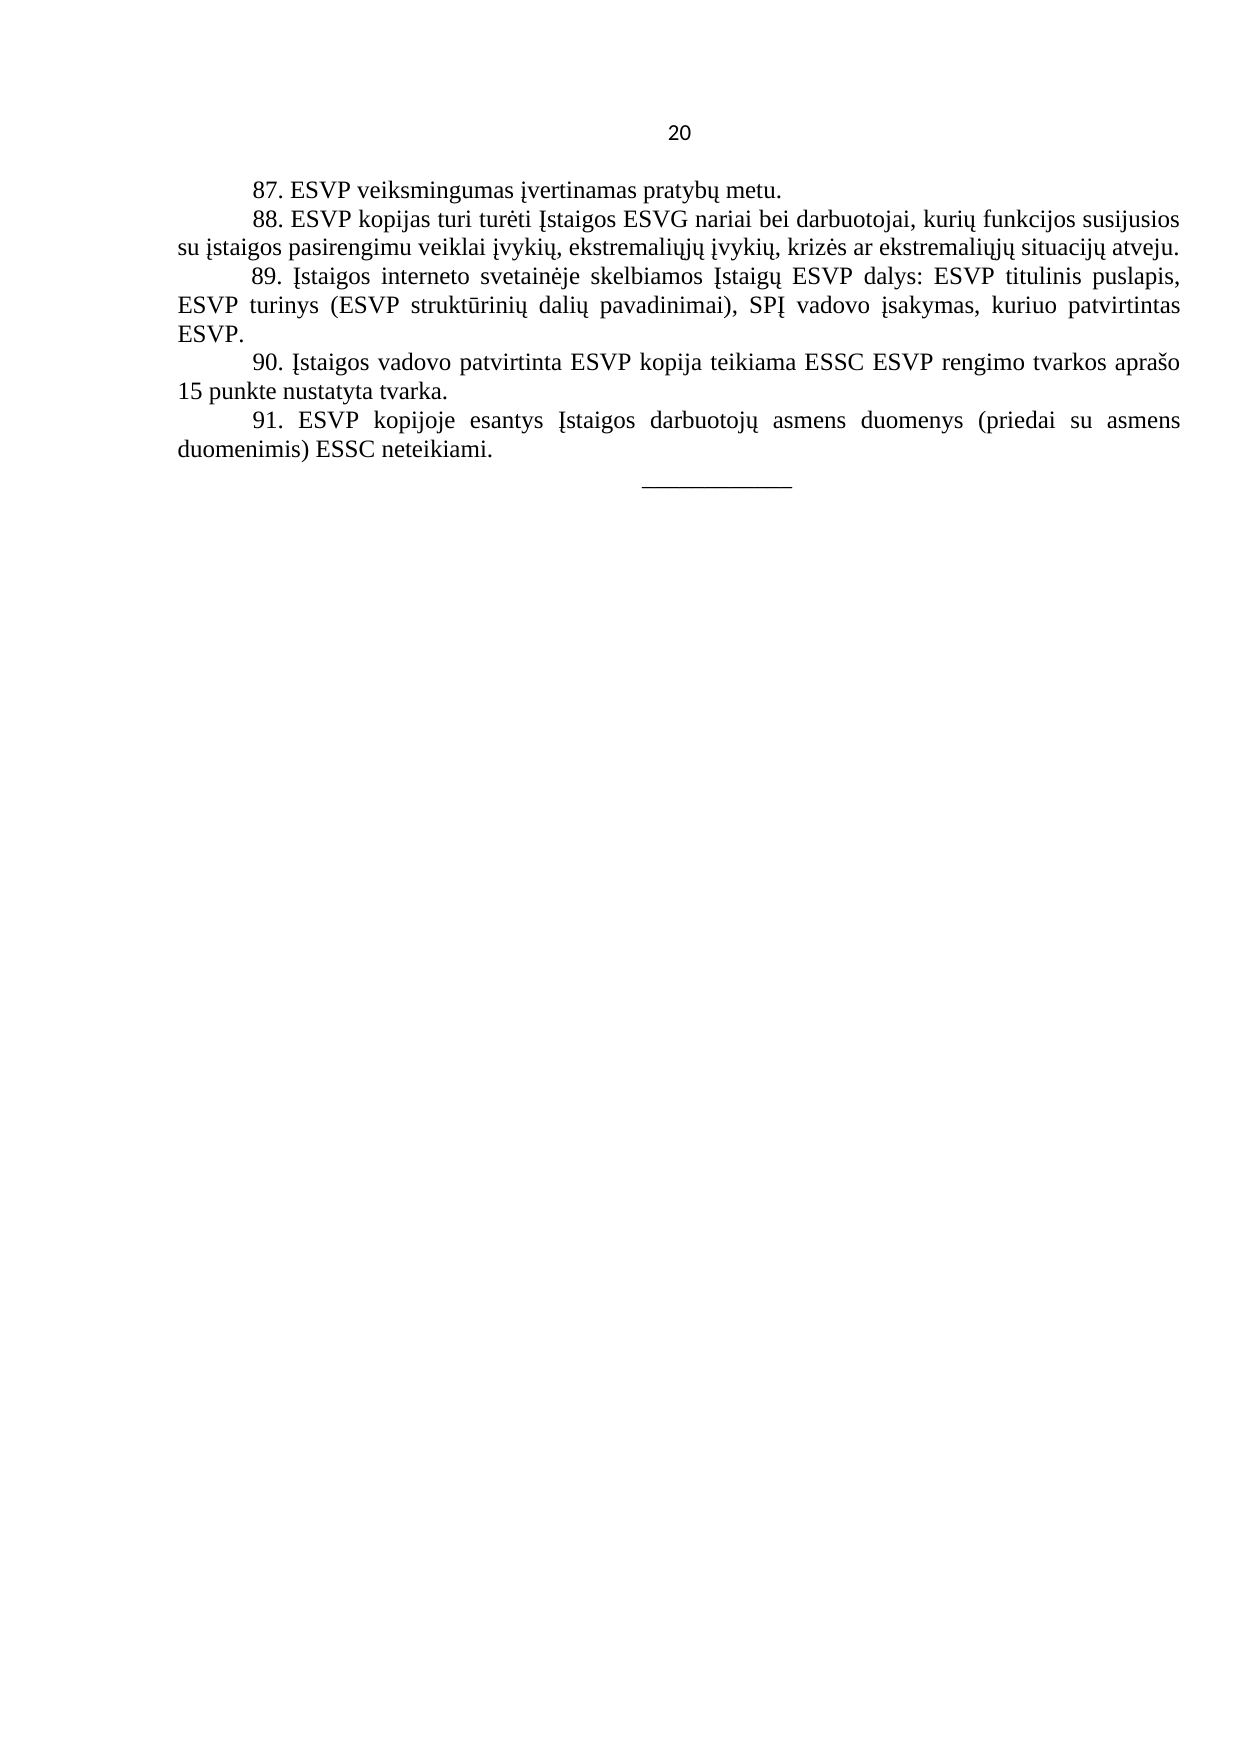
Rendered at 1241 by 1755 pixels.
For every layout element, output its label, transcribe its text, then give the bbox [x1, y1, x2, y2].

text 88. ESVP kopijas turi turėti Įstaigos ESVG nariai bei darbuotojai, kurių funkcijos susijusios su įstaigos pasirengimu veiklai įvykių, ekstremaliųjų įvykių, krizės ar ekstremaliųjų situacijų atveju. [177, 204, 1181, 261]
text 87. ESVP veiksmingumas įvertinamas pratybų metu. [177, 175, 1181, 204]
text ____________ [177, 462, 1181, 491]
text 91. ESVP kopijoje esantys Įstaigos darbuotojų asmens duomenys (priedai su asmens duomenimis) ESSC neteikiami. [177, 405, 1181, 462]
text 89. Įstaigos interneto svetainėje skelbiamos Įstaigų ESVP dalys: ESVP titulinis puslapis, ESVP turinys (ESVP struktūrinių dalių pavadinimai), SPĮ vadovo įsakymas, kuriuo patvirtintas ESVP. [177, 261, 1181, 347]
text 90. Įstaigos vadovo patvirtinta ESVP kopija teikiama ESSC ESVP rengimo tvarkos aprašo 15 punkte nustatyta tvarka. [177, 347, 1181, 405]
